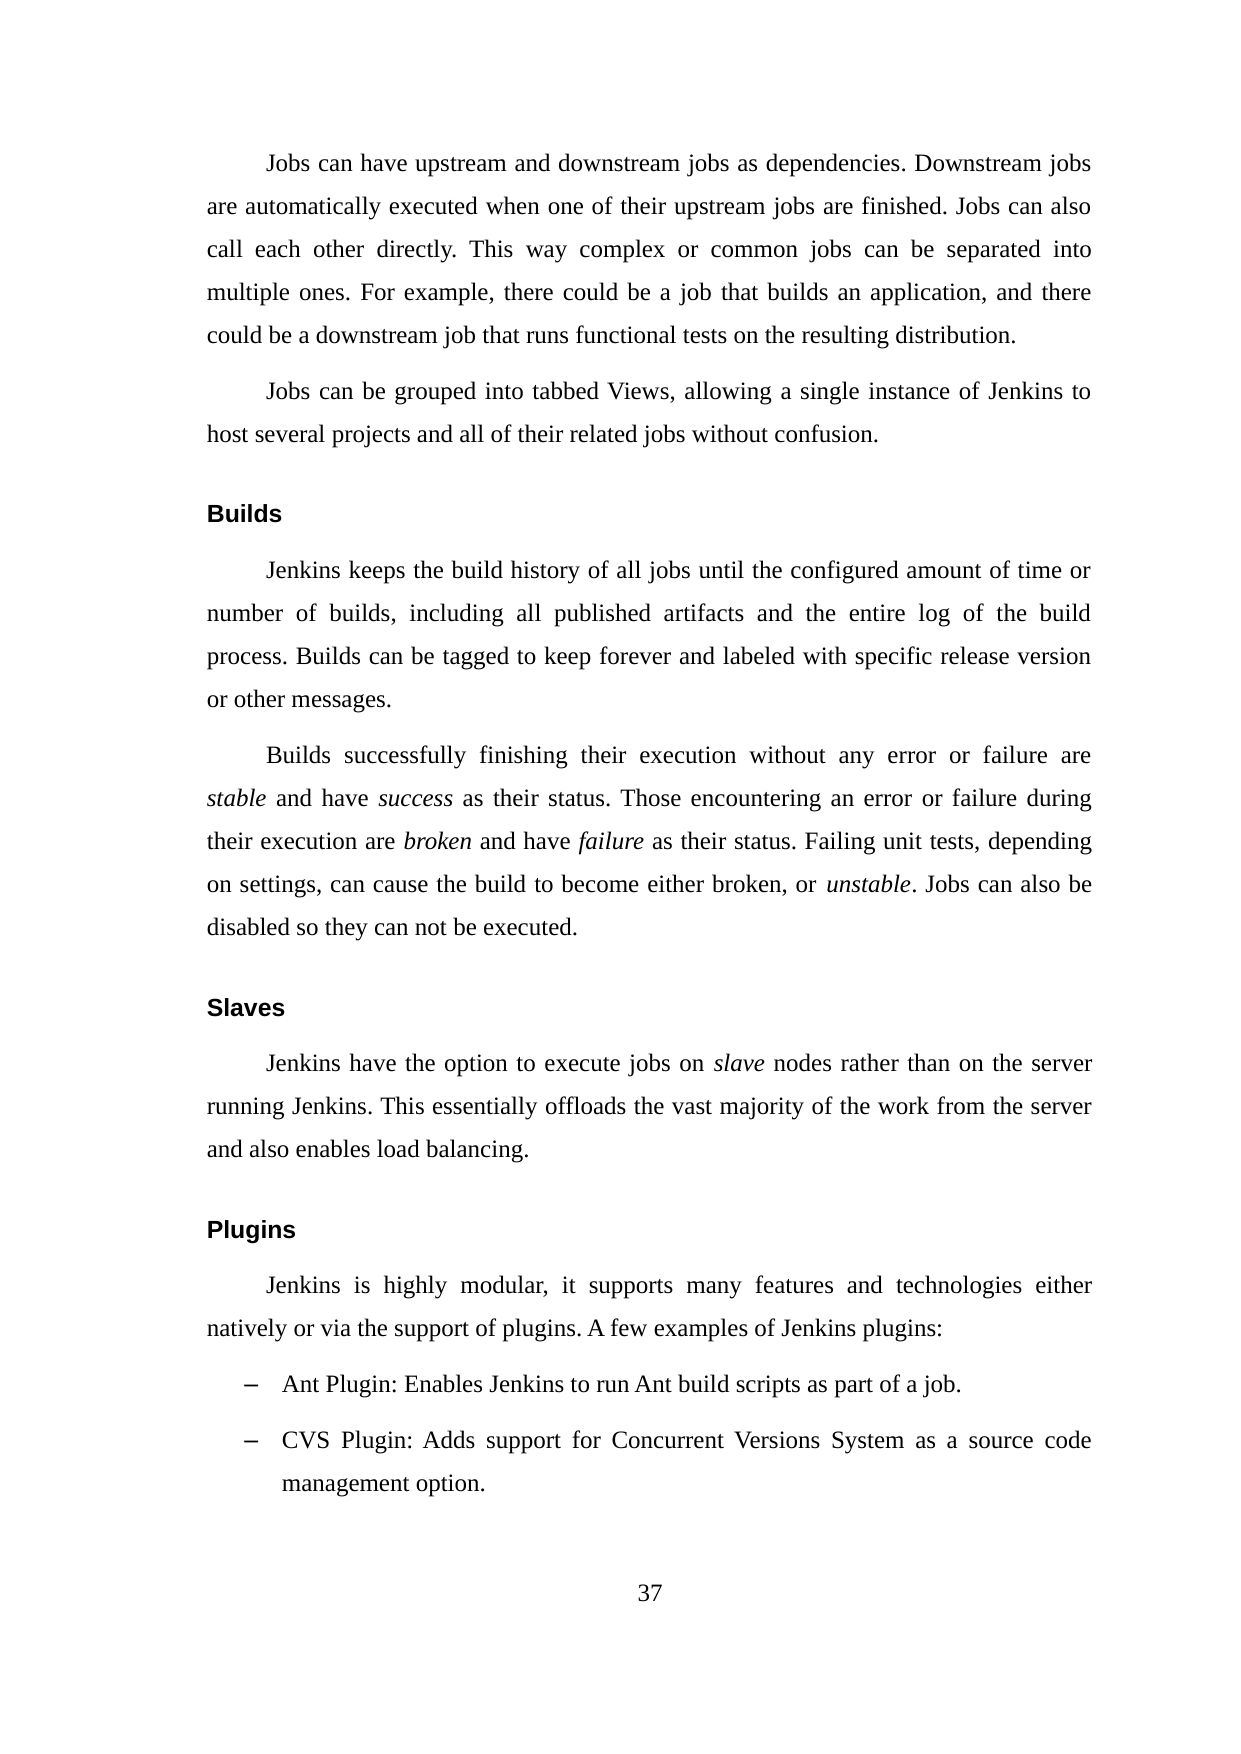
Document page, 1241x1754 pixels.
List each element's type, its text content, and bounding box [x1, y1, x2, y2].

text Jenkins keeps the build history of all jobs until the configured amount of time or number of builds, including all published artifacts and the entire log of the build process. Builds can be tagged to keep forever and labeled with specific release version or other messages. [207, 555, 1093, 713]
text Jobs can be grouped into tabbed Views, allowing a single instance of Jenkins to host several projects and all of their related jobs without confusion. [207, 376, 1093, 448]
text Jenkins have the option to execute jobs on slave nodes rather than on the server running Jenkins. This essentially offloads the vast majority of the work from the server and also enables load balancing. [207, 1048, 1093, 1163]
text Builds successfully finishing their execution without any error or failure are stable and have success as their status. Those encountering an error or failure during their execution are broken and have failure as their status. Failing unit tests, depending on settings, can cause the build to become either broken, or unstable. Jobs can also be disabled so they can not be executed. [207, 740, 1093, 941]
subtitle Builds [207, 499, 1093, 528]
list CVS Plugin: Adds support for Concurrent Versions System as a source code management option. [244, 1425, 1093, 1497]
text Jobs can have upstream and downstream jobs as dependencies. Downstream jobs are automatically executed when one of their upstream jobs are finished. Jobs can also call each other directly. This way complex or common jobs can be separated into multiple ones. For example, there could be a job that builds an application, and there could be a downstream job that runs functional tests on the resulting distribution. [207, 148, 1093, 349]
text Jenkins is highly modular, it supports many features and technologies either natively or via the support of plugins. A few examples of Jenkins plugins: [207, 1270, 1093, 1342]
list Ant Plugin: Enables Jenkins to run Ant build scripts as part of a job. [244, 1369, 1093, 1398]
subtitle Plugins [207, 1215, 1093, 1244]
subtitle Slaves [207, 993, 1093, 1021]
